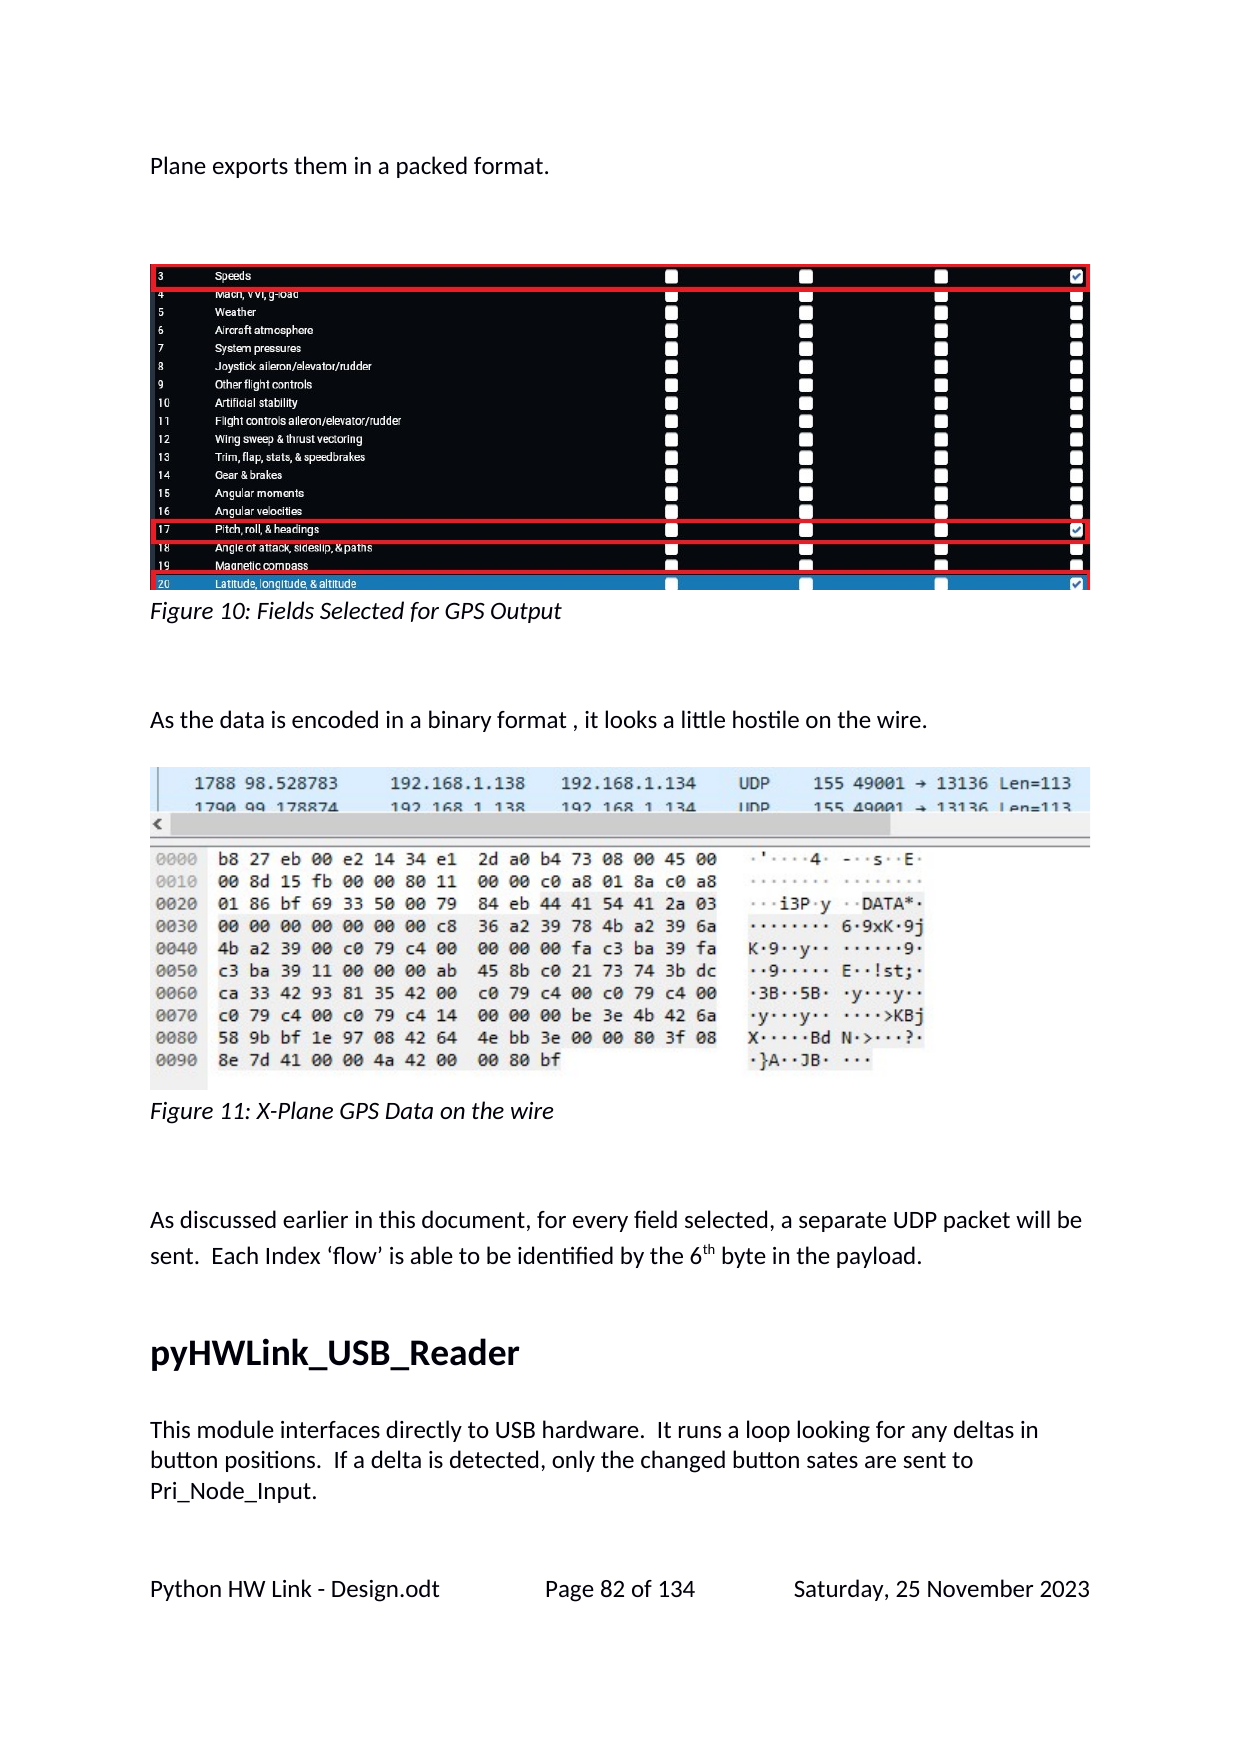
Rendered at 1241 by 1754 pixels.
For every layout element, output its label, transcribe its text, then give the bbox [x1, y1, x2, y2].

text Plane exports them in a packed format. [150, 150, 1090, 181]
text As the data is encoded in a binary format , it looks a little hostile on the wire. [150, 704, 1090, 734]
subtitle pyHWLink_USB_Reader [150, 1329, 1090, 1375]
text As discussed earlier in this document, for every field selected, a separate UDP packet will be sent. Each Index ‘flow’ is able to be identified by the 6th byte in the payload. [150, 1204, 1090, 1271]
picture [150, 264, 1091, 590]
text This module interfaces directly to USB hardware. It runs a loop looking for any deltas in button positions. If a delta is detected, only the changed button sates are sent to Pri_Node_Input. [150, 1414, 1090, 1505]
picture [150, 767, 1091, 1090]
text Figure 11: X-Plane GPS Data on the wire [150, 1090, 1090, 1126]
text Figure 10: Fields Selected for GPS Output [150, 590, 1090, 626]
